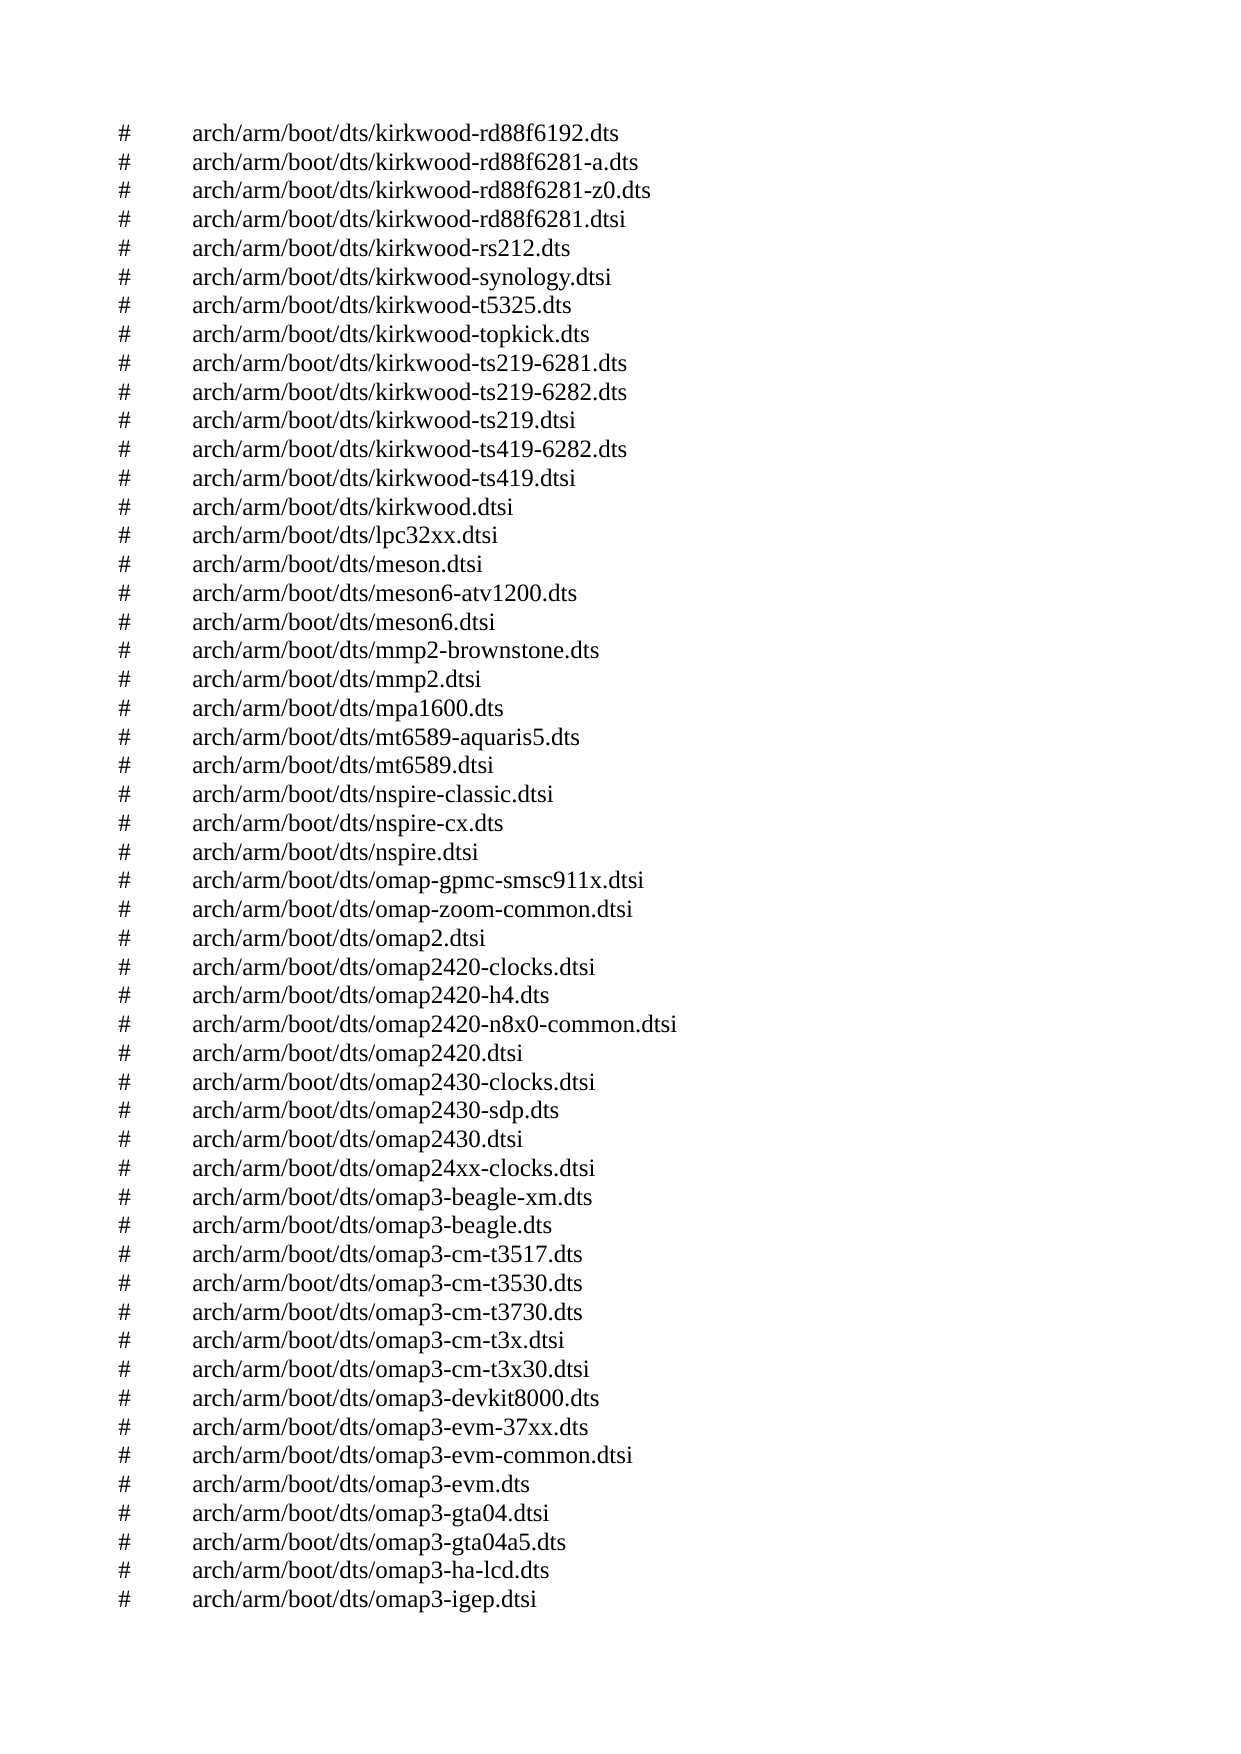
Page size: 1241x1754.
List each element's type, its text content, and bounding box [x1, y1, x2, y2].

text # arch/arm/boot/dts/omap3-cm-t3x.dtsi [118, 1326, 1122, 1354]
text # arch/arm/boot/dts/omap3-ha-lcd.dts [118, 1556, 1122, 1584]
text # arch/arm/boot/dts/nspire-cx.dts [118, 808, 1122, 837]
text # arch/arm/boot/dts/omap3-cm-t3530.dts [118, 1268, 1122, 1297]
text # arch/arm/boot/dts/omap3-gta04a5.dts [118, 1527, 1122, 1556]
text # arch/arm/boot/dts/omap-gpmc-smsc911x.dtsi [118, 866, 1122, 894]
text # arch/arm/boot/dts/omap2420.dtsi [118, 1038, 1122, 1067]
text # arch/arm/boot/dts/omap2420-clocks.dtsi [118, 952, 1122, 981]
text # arch/arm/boot/dts/kirkwood-rd88f6192.dts [118, 118, 1122, 147]
text # arch/arm/boot/dts/meson6-atv1200.dts [118, 578, 1122, 607]
text # arch/arm/boot/dts/omap3-evm.dts [118, 1469, 1122, 1498]
text # arch/arm/boot/dts/kirkwood-ts419.dtsi [118, 463, 1122, 492]
text # arch/arm/boot/dts/omap2430-sdp.dts [118, 1096, 1122, 1124]
text # arch/arm/boot/dts/mmp2-brownstone.dts [118, 636, 1122, 664]
text # arch/arm/boot/dts/omap3-cm-t3x30.dtsi [118, 1354, 1122, 1383]
text # arch/arm/boot/dts/omap3-devkit8000.dts [118, 1383, 1122, 1412]
text # arch/arm/boot/dts/kirkwood-rd88f6281-z0.dts [118, 176, 1122, 204]
text # arch/arm/boot/dts/omap2420-h4.dts [118, 981, 1122, 1009]
text # arch/arm/boot/dts/omap3-evm-37xx.dts [118, 1412, 1122, 1441]
text # arch/arm/boot/dts/mt6589.dtsi [118, 751, 1122, 779]
text # arch/arm/boot/dts/nspire-classic.dtsi [118, 779, 1122, 808]
text # arch/arm/boot/dts/kirkwood-rs212.dts [118, 233, 1122, 262]
text # arch/arm/boot/dts/kirkwood-rd88f6281-a.dts [118, 147, 1122, 176]
text # arch/arm/boot/dts/kirkwood-ts219-6282.dts [118, 377, 1122, 406]
text # arch/arm/boot/dts/mmp2.dtsi [118, 664, 1122, 693]
text # arch/arm/boot/dts/omap2430-clocks.dtsi [118, 1067, 1122, 1096]
text # arch/arm/boot/dts/omap24xx-clocks.dtsi [118, 1153, 1122, 1182]
text # arch/arm/boot/dts/kirkwood.dtsi [118, 492, 1122, 521]
text # arch/arm/boot/dts/omap2430.dtsi [118, 1124, 1122, 1153]
text # arch/arm/boot/dts/kirkwood-synology.dtsi [118, 262, 1122, 291]
text # arch/arm/boot/dts/omap3-evm-common.dtsi [118, 1441, 1122, 1469]
text # arch/arm/boot/dts/meson6.dtsi [118, 607, 1122, 636]
text # arch/arm/boot/dts/omap3-igep.dtsi [118, 1584, 1122, 1613]
text # arch/arm/boot/dts/omap3-beagle.dts [118, 1211, 1122, 1239]
text # arch/arm/boot/dts/omap2.dtsi [118, 923, 1122, 952]
text # arch/arm/boot/dts/omap2420-n8x0-common.dtsi [118, 1009, 1122, 1038]
text # arch/arm/boot/dts/mt6589-aquaris5.dts [118, 722, 1122, 751]
text # arch/arm/boot/dts/omap3-cm-t3730.dts [118, 1297, 1122, 1326]
text # arch/arm/boot/dts/kirkwood-ts419-6282.dts [118, 434, 1122, 463]
text # arch/arm/boot/dts/kirkwood-rd88f6281.dtsi [118, 204, 1122, 233]
text # arch/arm/boot/dts/omap3-cm-t3517.dts [118, 1239, 1122, 1268]
text # arch/arm/boot/dts/kirkwood-topkick.dts [118, 319, 1122, 348]
text # arch/arm/boot/dts/kirkwood-ts219.dtsi [118, 406, 1122, 434]
text # arch/arm/boot/dts/omap3-gta04.dtsi [118, 1498, 1122, 1527]
text # arch/arm/boot/dts/kirkwood-ts219-6281.dts [118, 348, 1122, 377]
text # arch/arm/boot/dts/mpa1600.dts [118, 693, 1122, 722]
text # arch/arm/boot/dts/meson.dtsi [118, 549, 1122, 578]
text # arch/arm/boot/dts/omap3-beagle-xm.dts [118, 1182, 1122, 1211]
text # arch/arm/boot/dts/lpc32xx.dtsi [118, 521, 1122, 549]
text # arch/arm/boot/dts/nspire.dtsi [118, 837, 1122, 866]
text # arch/arm/boot/dts/omap-zoom-common.dtsi [118, 894, 1122, 923]
text # arch/arm/boot/dts/kirkwood-t5325.dts [118, 291, 1122, 319]
